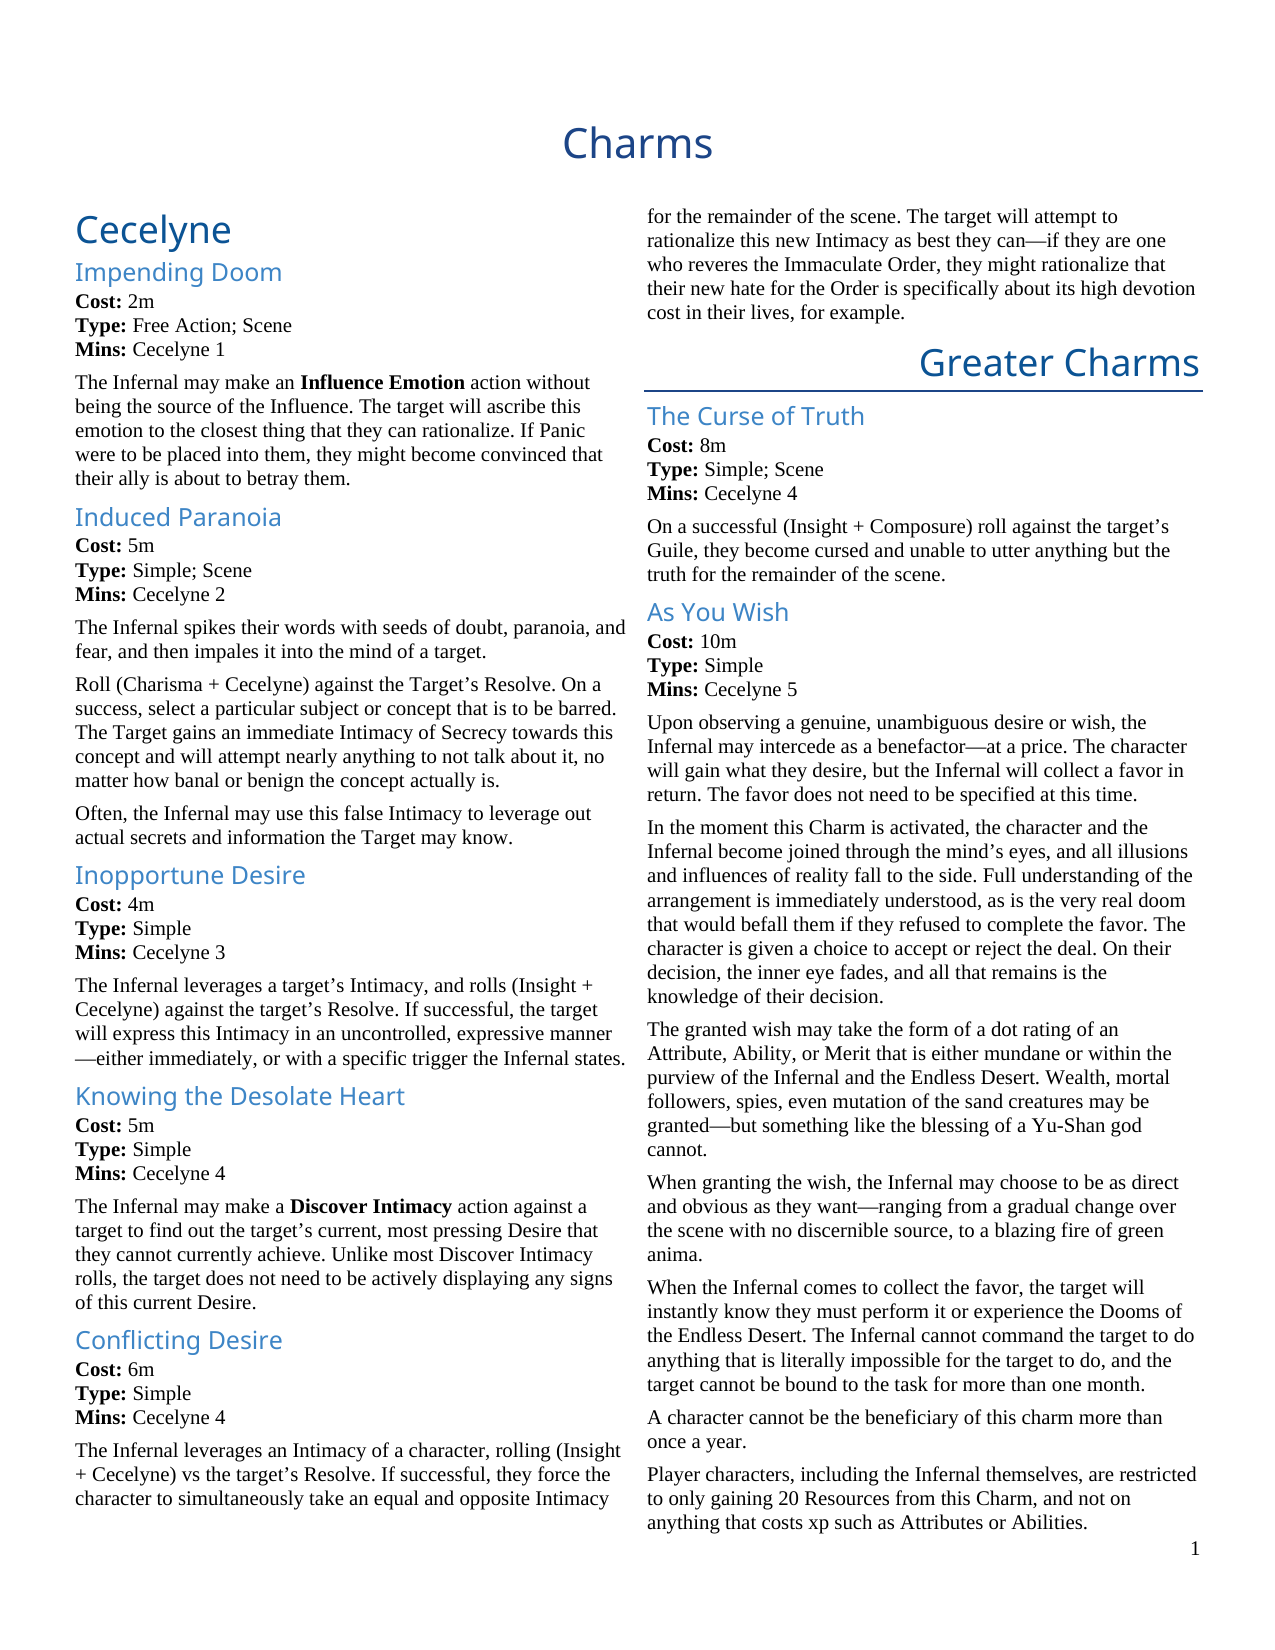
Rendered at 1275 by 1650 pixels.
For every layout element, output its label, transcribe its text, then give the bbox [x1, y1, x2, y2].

text Cost: 5m Type: Simple; Scene Mins: Cecelyne 2 [75, 533, 628, 606]
subtitle Cecelyne [75, 204, 628, 255]
subtitle Charms [75, 114, 1200, 171]
text Roll (Charisma + Cecelyne) against the Target’s Resolve. On a success, select a particular subject or concept that is to be barred. The Target gains an immediate Intimacy of Secrecy towards this concept and will attempt nearly anything to not talk about it, no matter how banal or benign the concept actually is. [75, 672, 628, 792]
text Cost: 10m Type: Simple Mins: Cecelyne 5 [647, 629, 1200, 701]
subtitle Greater Charms [644, 333, 1203, 390]
subtitle The Curse of Truth [647, 398, 1200, 433]
text Upon observing a genuine, unambiguous desire or wish, the Infernal may intercede as a benefactor—at a price. The character will gain what they desire, but the Infernal will collect a favor in return. The favor does not need to be specified at this time. [647, 710, 1200, 806]
text In the moment this Charm is activated, the character and the Infernal become joined through the mind’s eyes, and all illusions and influences of reality fall to the side. Full understanding of the arrangement is immediately understood, as is the very real doom that would befall them if they refused to complete the favor. The character is given a choice to accept or reject the deal. On their decision, the inner eye fades, and all that remains is the knowledge of their decision. [647, 815, 1200, 1008]
text The granted wish may take the form of a dot rating of an Attribute, Ability, or Merit that is either mundane or within the purview of the Infernal and the Endless Desert. Wealth, mortal followers, spies, even mutation of the sand creatures may be granted—but something like the blessing of a Yu-Shan god cannot. [647, 1017, 1200, 1161]
text Player characters, including the Infernal themselves, are restricted to only gaining 20 Resources from this Charm, and not on anything that costs xp such as Attributes or Abilities. [647, 1462, 1200, 1534]
text Cost: 8m Type: Simple; Scene Mins: Cecelyne 4 [647, 433, 1200, 505]
text A character cannot be the beneficiary of this charm more than once a year. [647, 1404, 1200, 1453]
subtitle Conflicting Desire [75, 1323, 628, 1357]
text Cost: 4m Type: Simple Mins: Cecelyne 3 [75, 892, 628, 964]
text On a successful (Insight + Composure) roll against the target’s Guile, they become cursed and unable to utter anything but the truth for the remainder of the scene. [647, 514, 1200, 586]
text When granting the wish, the Infernal may choose to be as direct and obvious as they want—ranging from a gradual change over the scene with no discernible source, to a blazing fire of green anima. [647, 1170, 1200, 1266]
text The Infernal leverages a target’s Intimacy, and rolls (Insight + Cecelyne) against the target’s Resolve. If successful, the target will express this Intimacy in an uncontrolled, expressive manner—either immediately, or with a specific trigger the Infernal states. [75, 973, 628, 1069]
text The Infernal may make an Influence Emotion action without being the source of the Influence. The target will ascribe this emotion to the closest thing that they can rationalize. If Panic were to be placed into them, they might become convinced that their ally is about to betray them. [75, 370, 628, 490]
text The Infernal may make a Discover Intimacy action against a target to find out the target’s current, most pressing Desire that they cannot currently achieve. Unlike most Discover Intimacy rolls, the target does not need to be actively displaying any signs of this current Desire. [75, 1194, 628, 1314]
text for the remainder of the scene. The target will attempt to rationalize this new Intimacy as best they can—if they are one who reveres the Immaculate Order, they might rationalize that their new hate for the Order is specifically about its high devotion cost in their lives, for example. [647, 204, 1200, 324]
text Cost: 6m Type: Simple Mins: Cecelyne 4 [75, 1357, 628, 1429]
text Cost: 2m Type: Free Action; Scene Mins: Cecelyne 1 [75, 289, 628, 361]
subtitle Impending Doom [75, 255, 628, 289]
subtitle Knowing the Desolate Heart [75, 1078, 628, 1112]
text When the Infernal comes to collect the favor, the target will instantly know they must perform it or experience the Dooms of the Endless Desert. The Infernal cannot command the target to do anything that is literally impossible for the target to do, and the target cannot be bound to the task for more than one month. [647, 1275, 1200, 1396]
text Often, the Infernal may use this false Intimacy to leverage out actual secrets and information the Target may know. [75, 801, 628, 849]
text Cost: 5m Type: Simple Mins: Cecelyne 4 [75, 1112, 628, 1185]
text The Infernal leverages an Intimacy of a character, rolling (Insight + Cecelyne) vs the target’s Resolve. If successful, they force the character to simultaneously take an equal and opposite Intimacy [75, 1438, 628, 1510]
text The Infernal spikes their words with seeds of doubt, paranoia, and fear, and then impales it into the mind of a target. [75, 614, 628, 663]
subtitle Induced Paranoia [75, 499, 628, 533]
subtitle Inopportune Desire [75, 858, 628, 892]
subtitle As You Wish [647, 595, 1200, 629]
